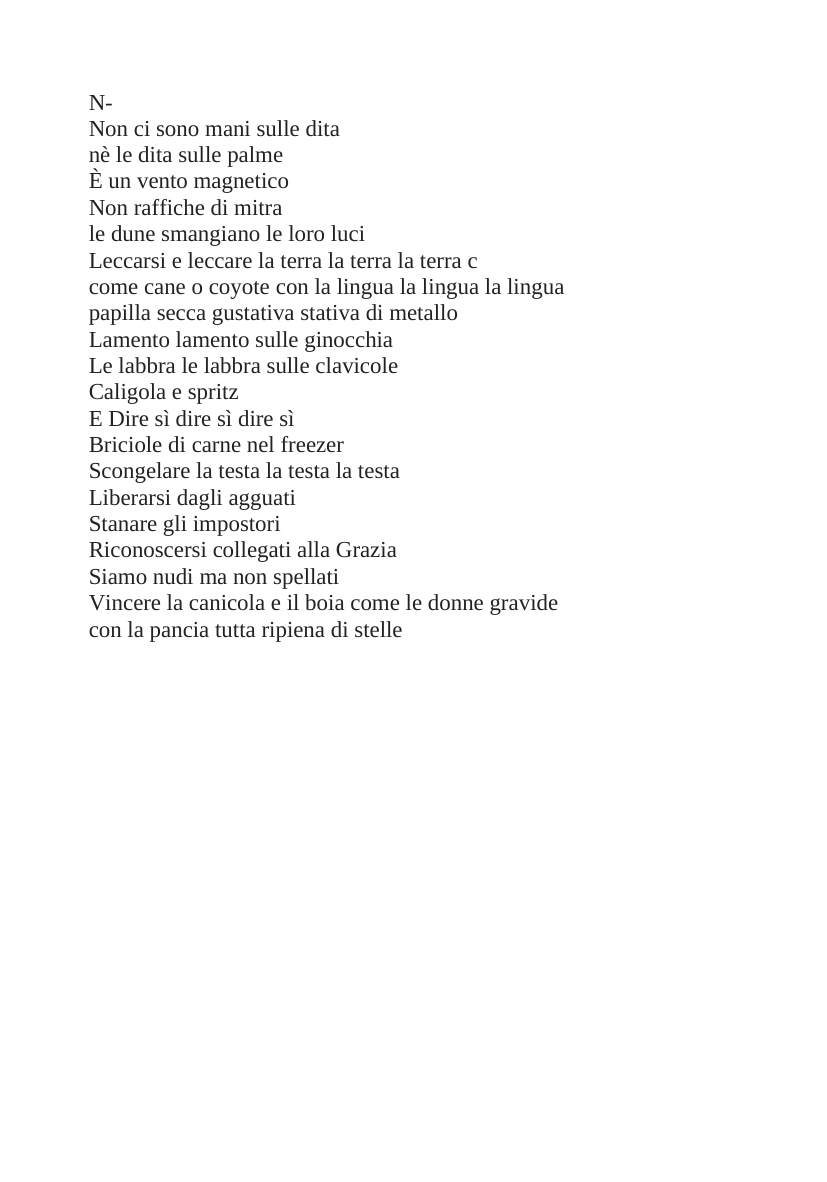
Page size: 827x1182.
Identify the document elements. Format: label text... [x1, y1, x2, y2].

text come cane o coyote con la lingua la lingua la lingua [88, 273, 738, 299]
text Stanare gli impostori [88, 510, 738, 537]
text Riconoscersi collegati alla Grazia [88, 537, 738, 563]
text Siamo nudi ma non spellati [88, 563, 738, 589]
text Briciole di carne nel freezer [88, 431, 738, 457]
text Lamento lamento sulle ginocchia [88, 326, 738, 352]
text N- [88, 88, 738, 115]
text con la pancia tutta ripiena di stelle [88, 616, 738, 642]
text È un vento magnetico [88, 168, 738, 194]
text Liberarsi dagli agguati [88, 484, 738, 510]
text Caligola e spritz [88, 378, 738, 405]
text papilla secca gustativa stativa di metallo [88, 299, 738, 326]
text nè le dita sulle palme [88, 141, 738, 168]
text Non raffiche di mitra [88, 194, 738, 220]
text le dune smangiano le loro luci [88, 220, 738, 247]
text Leccarsi e leccare la terra la terra la terra c [88, 247, 738, 273]
text Le labbra le labbra sulle clavicole [88, 352, 738, 378]
text E Dire sì dire sì dire sì [88, 405, 738, 431]
text Scongelare la testa la testa la testa [88, 457, 738, 484]
text Vincere la canicola e il boia come le donne gravide [88, 589, 738, 616]
subtitle Non ci sono mani sulle dita [88, 115, 738, 141]
